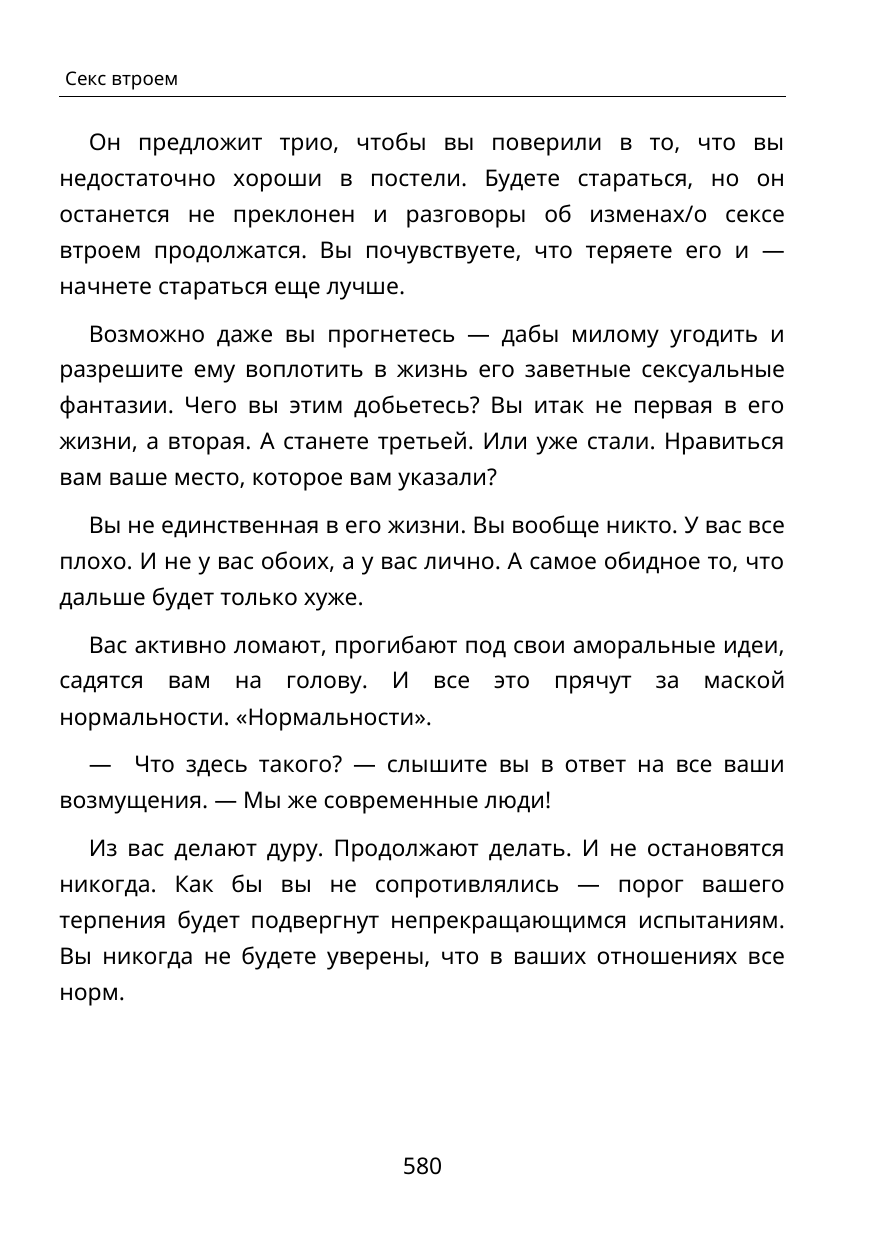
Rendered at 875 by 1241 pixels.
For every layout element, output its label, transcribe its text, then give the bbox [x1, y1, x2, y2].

list Что здесь такого? — слышите вы в ответ на все ваши возмущения. — Мы же современные люди! [59, 748, 786, 815]
text Вас активно ломают, прогибают под свои аморальные идеи, садятся вам на голову. И все это прячут за маской нормальности. «Нормальности». [59, 628, 786, 732]
text Из вас делают дуру. Продолжают делать. И не остановятся никогда. Как бы вы не сопротивлялись — порог вашего терпения будет подвергнут непрекращающимся испытаниям. Вы никогда не будете уверены, что в ваших отношениях все норм. [59, 832, 786, 1007]
text Он предложит трио, чтобы вы поверили в то, что вы недостаточно хороши в постели. Будете стараться, но он останется не преклонен и разговоры об изменах/о сексе втроем продолжатся. Вы почувствуете, что теряете его и — начнете стараться еще лучше. [59, 126, 786, 301]
text Вы не единственная в его жизни. Вы вообще никто. У вас все плохо. И не у вас обоих, а у вас лично. А самое обидное то, что дальше будет только хуже. [59, 509, 786, 612]
text Возможно даже вы прогнетесь — дабы милому угодить и разрешите ему воплотить в жизнь его заветные сексуальные фантазии. Чего вы этим добьетесь? Вы итак не первая в его жизни, а вторая. А станете третьей. Или уже стали. Нравиться вам ваше место, которое вам указали? [59, 317, 786, 492]
